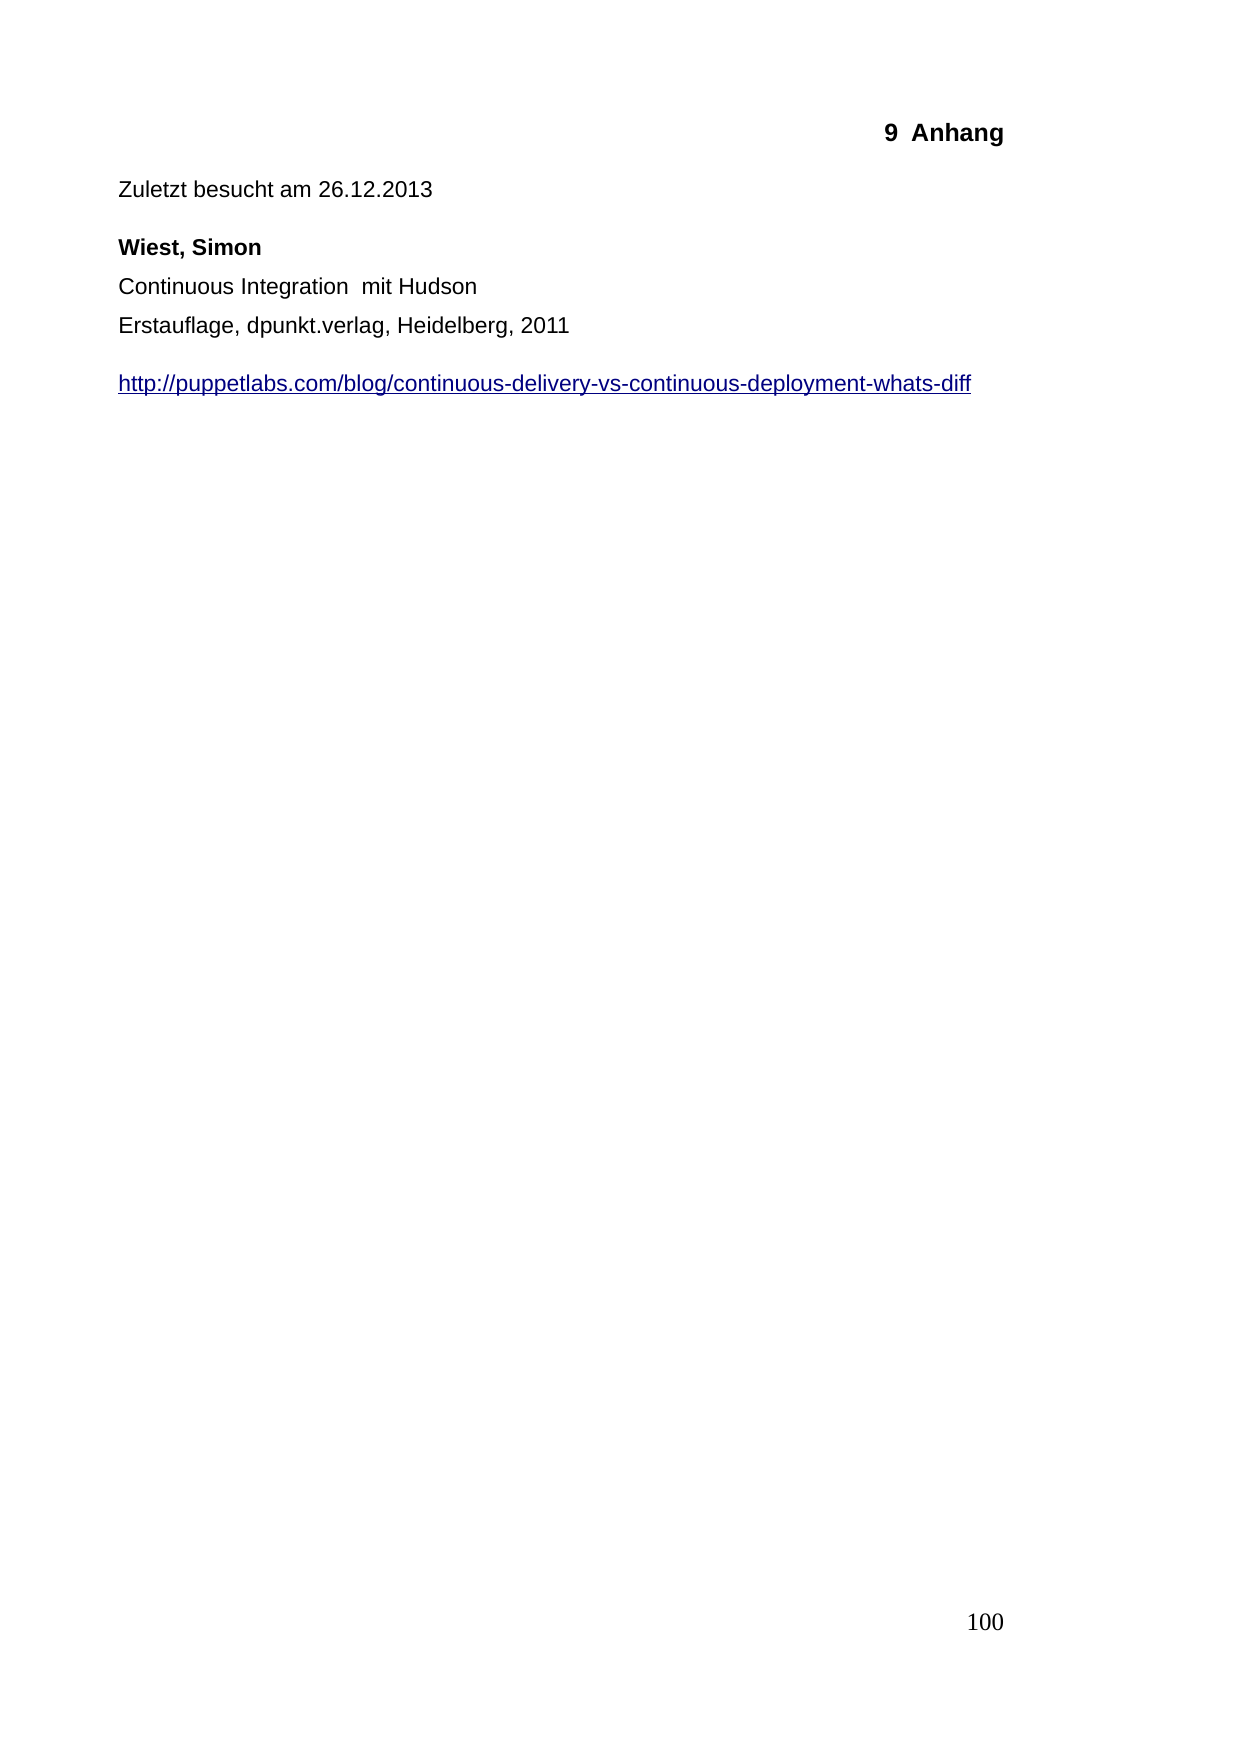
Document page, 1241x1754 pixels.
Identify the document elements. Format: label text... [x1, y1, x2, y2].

text Zuletzt besucht am 26.12.2013 [118, 176, 1004, 203]
text Wiest, Simon Continuous Integration mit Hudson Erstauflage, dpunkt.verlag, Heidelberg, 2011 [118, 233, 1004, 339]
text http://puppetlabs.com/blog/continuous-delivery-vs-continuous-deployment-whats-diff [118, 370, 1004, 396]
